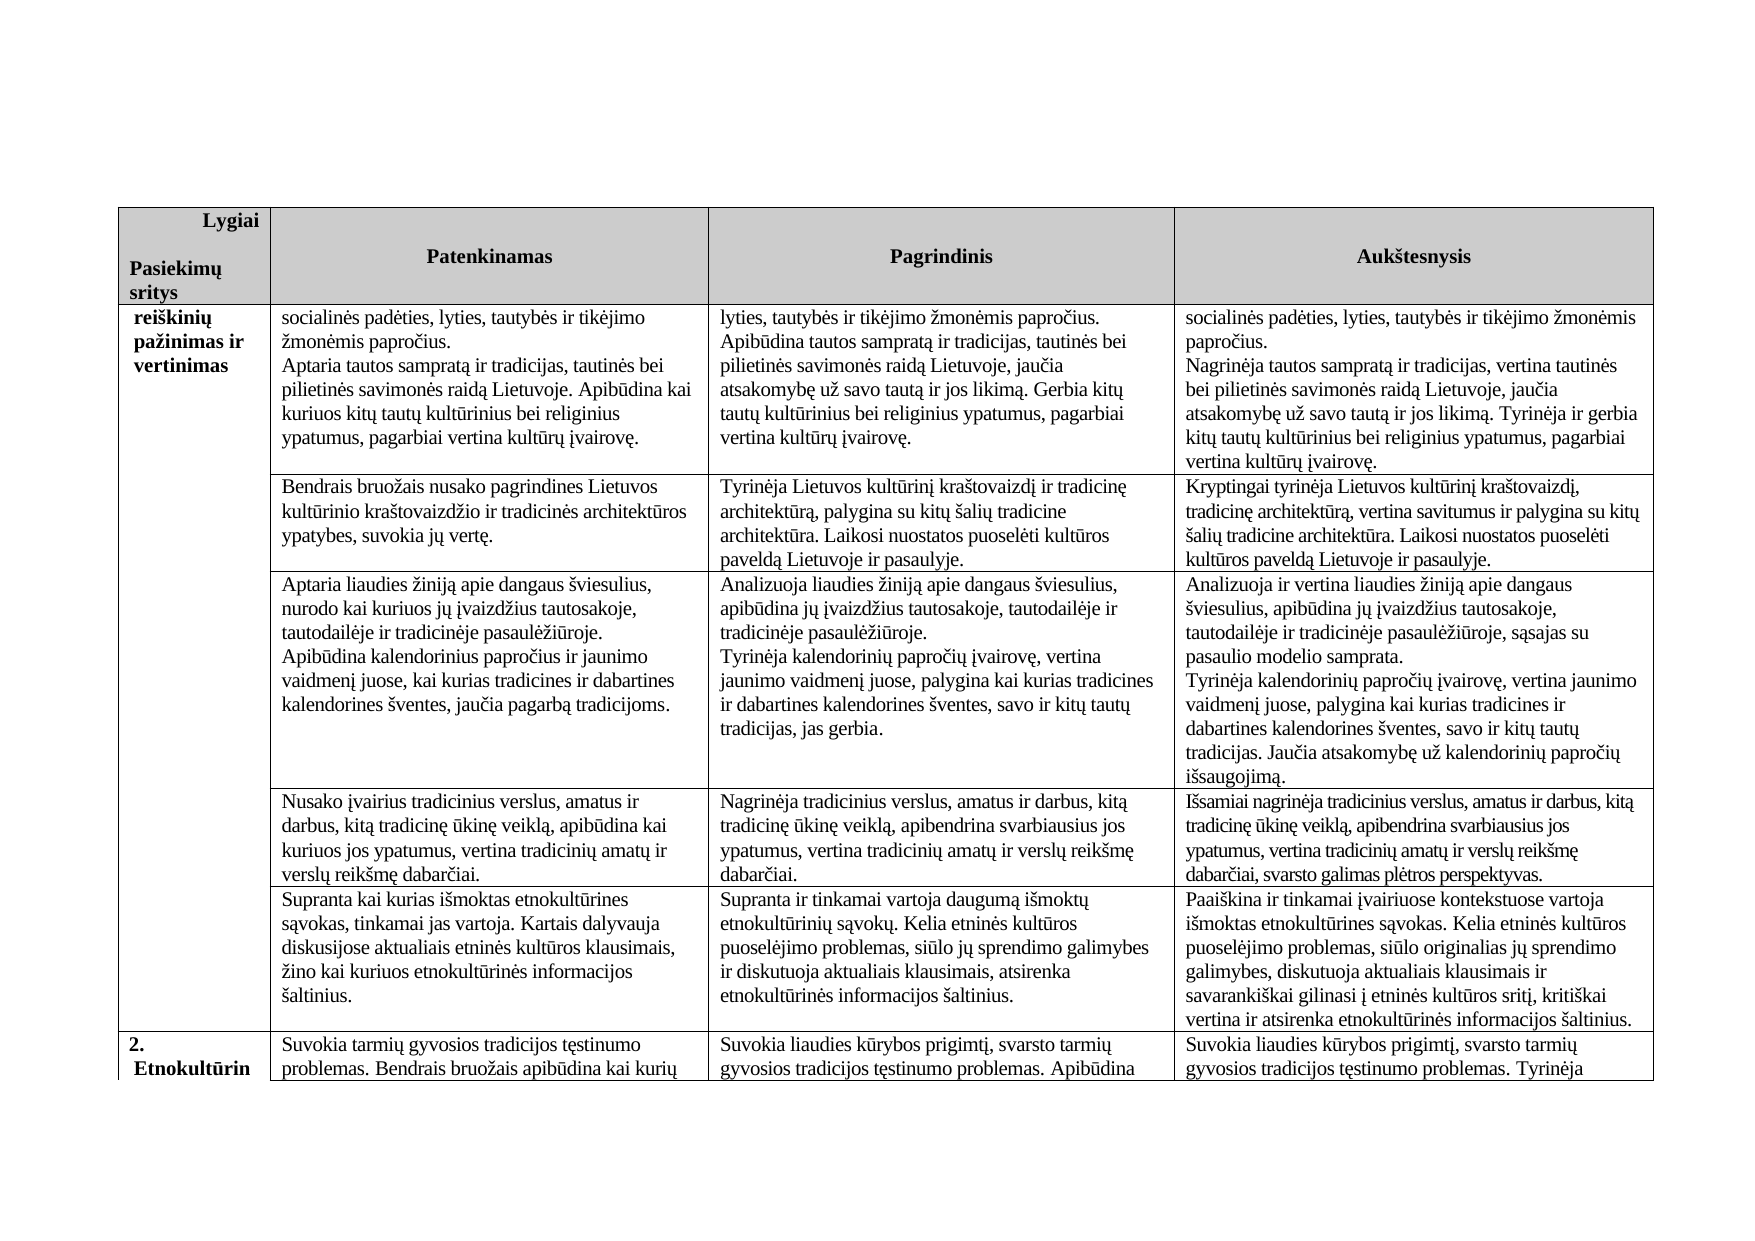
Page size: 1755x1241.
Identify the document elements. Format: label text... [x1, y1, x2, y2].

table_cell [119, 474, 270, 788]
table_cell Išsamiai nagrinėja tradicinius verslus, amatus ir darbus, kitą tradicinę ūkinę veiklą, apibendrina svarbiausius jos ypatumus, vertina tradicinių amatų ir verslų reikšmę dabarčiai, svarsto galimas plėtros perspektyvas. [1175, 789, 1653, 886]
table_cell Supranta kai kurias išmoktas etnokultūrines sąvokas, tinkamai jas vartoja. Kartais dalyvauja diskusijose aktualiais etninės kultūros klausimais, žino kai kuriuos etnokultūrinės informacijos šaltinius. [271, 887, 708, 1031]
table_cell Suvokia tarmių gyvosios tradicijos tęstinumo problemas. Bendrais bruožais apibūdina kai kurių [271, 1032, 708, 1080]
table_cell Supranta ir tinkamai vartoja daugumą išmoktų etnokultūrinių sąvokų. Kelia etninės kultūros puoselėjimo problemas, siūlo jų sprendimo galimybes ir diskutuoja aktualiais klausimais, atsirenka etnokultūrinės informacijos šaltinius. [709, 887, 1174, 1031]
table_header Pagrindinis [709, 208, 1174, 304]
table_cell Suvokia liaudies kūrybos prigimtį, svarsto tarmių gyvosios tradicijos tęstinumo problemas. Apibūdina [709, 1032, 1174, 1080]
table_cell Nagrinėja tradicinius verslus, amatus ir darbus, kitą tradicinę ūkinę veiklą, apibendrina svarbiausius jos ypatumus, vertina tradicinių amatų ir verslų reikšmę dabarčiai. [709, 789, 1174, 886]
table_cell Paaiškina ir tinkamai įvairiuose kontekstuose vartoja išmoktas etnokultūrines sąvokas. Kelia etninės kultūros puoselėjimo problemas, siūlo originalias jų sprendimo galimybes, diskutuoja aktualiais klausimais ir savarankiškai gilinasi į etninės kultūros sritį, kritiškai vertina ir atsirenka etnokultūrinės informacijos šaltinius. [1175, 887, 1653, 1031]
table_cell socialinės padėties, lyties, tautybės ir tikėjimo žmonėmis papročius. Aptaria tautos sampratą ir tradicijas, tautinės bei pilietinės savimonės raidą Lietuvoje. Apibūdina kai kuriuos kitų tautų kultūrinius bei religinius ypatumus, pagarbiai vertina kultūrų įvairovę. [271, 305, 708, 473]
table_cell Aptaria liaudies žiniją apie dangaus šviesulius, nurodo kai kuriuos jų įvaizdžius tautosakoje, tautodailėje ir tradicinėje pasaulėžiūroje. Apibūdina kalendorinius papročius ir jaunimo vaidmenį juose, kai kurias tradicines ir dabartines kalendorines šventes, jaučia pagarbą tradicijoms. [271, 572, 708, 788]
table_cell Suvokia liaudies kūrybos prigimtį, svarsto tarmių gyvosios tradicijos tęstinumo problemas. Tyrinėja [1175, 1032, 1653, 1080]
table_header Patenkinamas [271, 208, 708, 304]
table_cell Kryptingai tyrinėja Lietuvos kultūrinį kraštovaizdį, tradicinę architektūrą, vertina savitumus ir palygina su kitų šalių tradicine architektūra. Laikosi nuostatos puoselėti kultūros paveldą Lietuvoje ir pasaulyje. [1175, 475, 1653, 571]
table_cell Analizuoja ir vertina liaudies žiniją apie dangaus šviesulius, apibūdina jų įvaizdžius tautosakoje, tautodailėje ir tradicinėje pasaulėžiūroje, sąsajas su pasaulio modelio samprata. Tyrinėja kalendorinių papročių įvairovę, vertina jaunimo vaidmenį juose, palygina kai kurias tradicines ir dabartines kalendorines šventes, savo ir kitų tautų tradicijas. Jaučia atsakomybę už kalendorinių papročių išsaugojimą. [1175, 572, 1653, 788]
table_header Aukštesnysis [1175, 208, 1653, 304]
table_cell Nusako įvairius tradicinius verslus, amatus ir darbus, kitą tradicinę ūkinę veiklą, apibūdina kai kuriuos jos ypatumus, vertina tradicinių amatų ir verslų reikšmę dabarčiai. [271, 789, 708, 886]
table_cell Bendrais bruožais nusako pagrindines Lietuvos kultūrinio kraštovaizdžio ir tradicinės architektūros ypatybes, suvokia jų vertę. [271, 475, 708, 571]
table_cell [119, 788, 270, 1031]
table_cell Tyrinėja Lietuvos kultūrinį kraštovaizdį ir tradicinę architektūrą, palygina su kitų šalių tradicine architektūra. Laikosi nuostatos puoselėti kultūros paveldą Lietuvoje ir pasaulyje. [709, 475, 1174, 571]
table_cell Analizuoja liaudies žiniją apie dangaus šviesulius, apibūdina jų įvaizdžius tautosakoje, tautodailėje ir tradicinėje pasaulėžiūroje. Tyrinėja kalendorinių papročių įvairovę, vertina jaunimo vaidmenį juose, palygina kai kurias tradicines ir dabartines kalendorines šventes, savo ir kitų tautų tradicijas, jas gerbia. [709, 572, 1174, 788]
table_cell reiškinių pažinimas ir vertinimas [119, 305, 270, 473]
table_cell lyties, tautybės ir tikėjimo žmonėmis papročius. Apibūdina tautos sampratą ir tradicijas, tautinės bei pilietinės savimonės raidą Lietuvoje, jaučia atsakomybę už savo tautą ir jos likimą. Gerbia kitų tautų kultūrinius bei religinius ypatumus, pagarbiai vertina kultūrų įvairovę. [709, 305, 1174, 473]
table_cell 2. Etnokultūrin [119, 1032, 270, 1080]
table_cell socialinės padėties, lyties, tautybės ir tikėjimo žmonėmis papročius. Nagrinėja tautos sampratą ir tradicijas, vertina tautinės bei pilietinės savimonės raidą Lietuvoje, jaučia atsakomybę už savo tautą ir jos likimą. Tyrinėja ir gerbia kitų tautų kultūrinius bei religinius ypatumus, pagarbiai vertina kultūrų įvairovę. [1175, 305, 1653, 473]
table_header Lygiai Pasiekimų sritys [119, 208, 270, 304]
